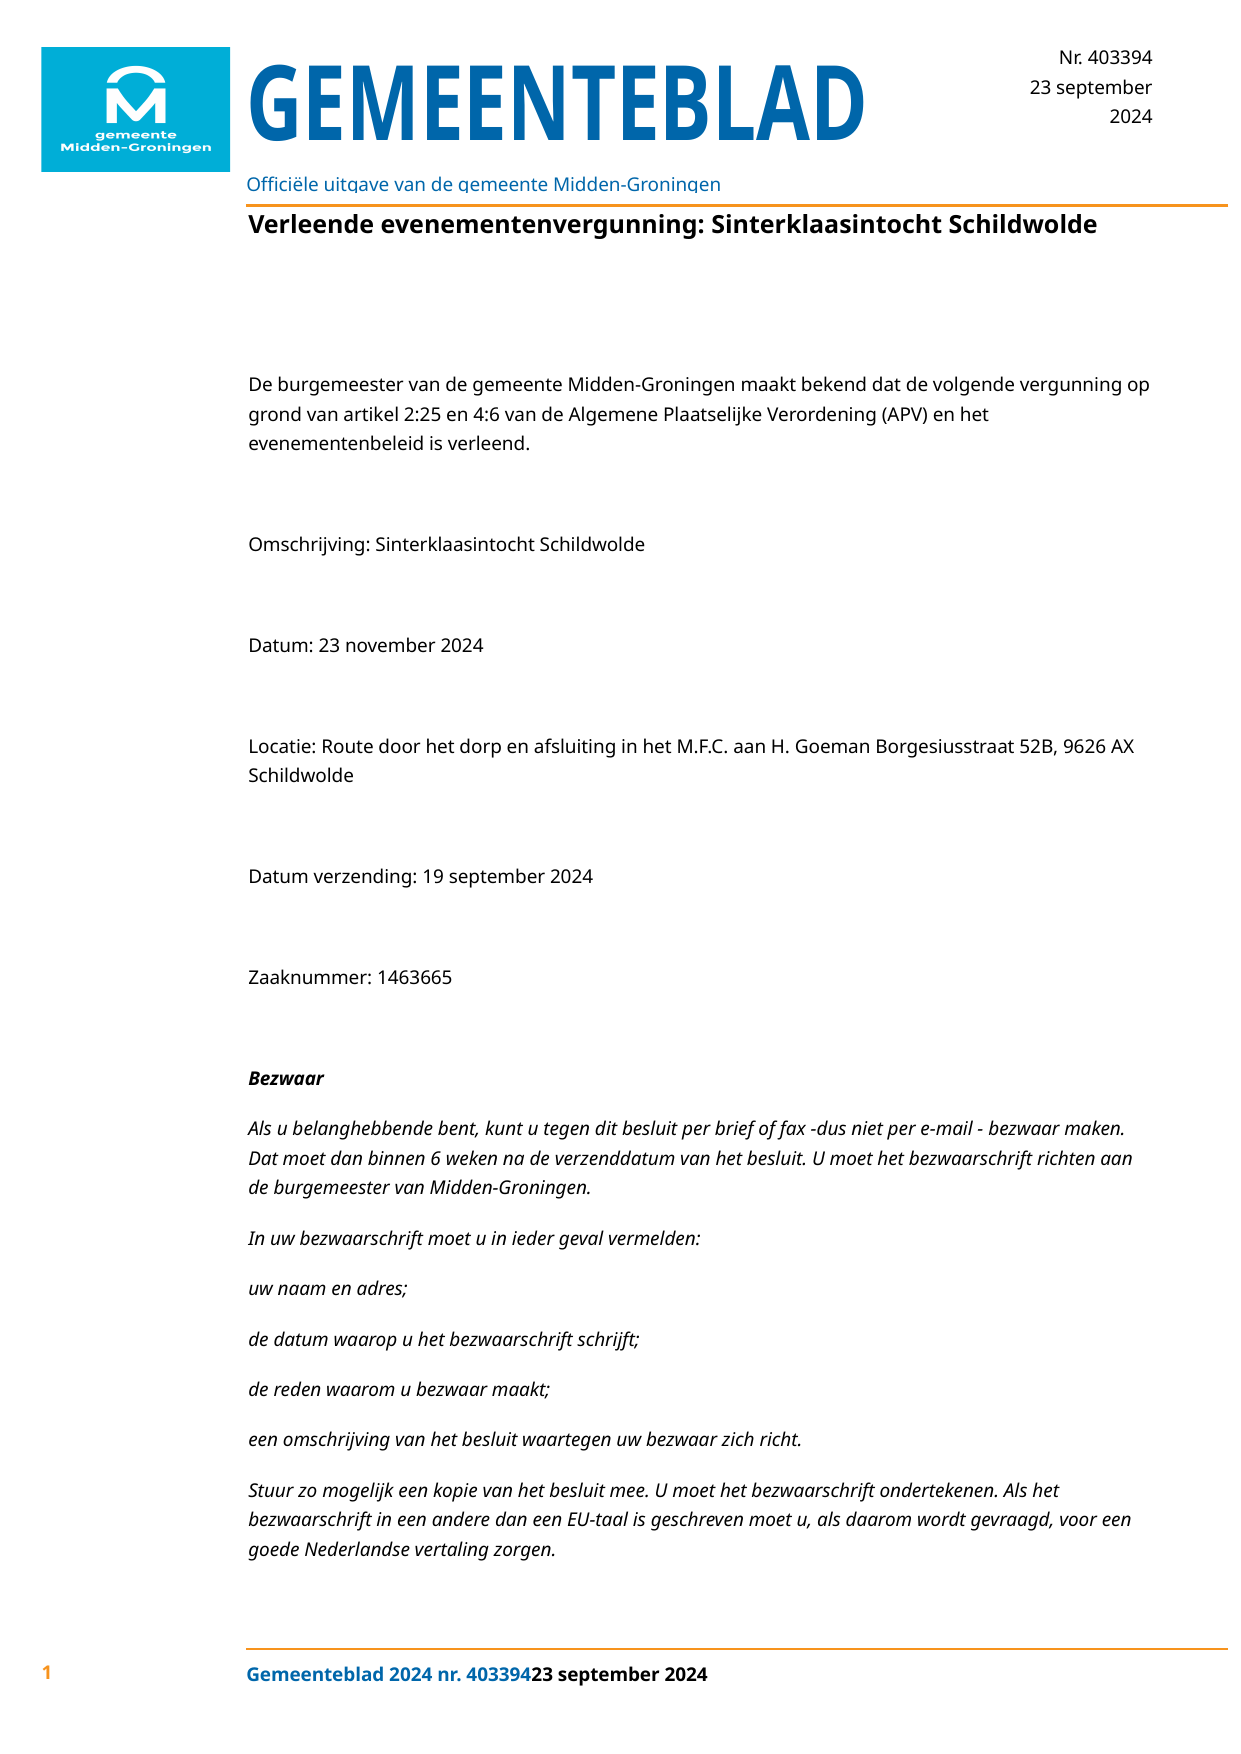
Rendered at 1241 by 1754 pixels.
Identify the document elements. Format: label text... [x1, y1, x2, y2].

text Bezwaar [248, 1065, 1152, 1091]
text Verleende evenementenvergunning: Sinterklaasintocht Schildwolde [248, 207, 1152, 241]
text Datum verzending: 19 september 2024 [248, 863, 1152, 889]
text Locatie: Route door het dorp en afsluiting in het M.F.C. aan H. Goeman Borgesiusstraat 52B, 9626 AX Schildwolde [248, 733, 1152, 788]
text uw naam en adres; [248, 1275, 1152, 1301]
text Datum: 23 november 2024 [248, 632, 1152, 658]
text een omschrijving van het besluit waartegen uw bezwaar zich richt. [248, 1427, 1152, 1452]
text de datum waarop u het bezwaarschrift schrijft; [248, 1326, 1152, 1351]
text Stuur zo mogelijk een kopie van het besluit mee. U moet het bezwaarschrift ondertekenen. Als het bezwaarschrift in een andere dan een EU-taal is geschreven moet u, als daarom wordt gevraagd, voor een goede Nederlandse vertaling zorgen. [248, 1477, 1152, 1562]
picture [108, 66, 164, 82]
text Zaaknummer: 1463665 [248, 964, 1152, 990]
text Omschrijving: Sinterklaasintocht Schildwolde [248, 531, 1152, 557]
text De burgemeester van de gemeente Midden-Groningen maakt bekend dat de volgende vergunning op grond van artikel 2:25 en 4:6 van de Algemene Plaatselijke Verordening (APV) en het evenementenbeleid is verleend. [248, 371, 1152, 456]
text de reden waarom u bezwaar maakt; [248, 1376, 1152, 1402]
picture [184, 146, 190, 153]
text Als u belanghebbende bent, kunt u tegen dit besluit per brief of fax -dus niet per e-mail - bezwaar maken. Dat moet dan binnen 6 weken na de verzenddatum van het besluit. U moet het bezwaarschrift richten aan de burgemeester van Midden-Groningen. [248, 1115, 1152, 1200]
text In uw bezwaarschrift moet u in ieder geval vermelden: [248, 1225, 1152, 1251]
picture [107, 89, 165, 122]
